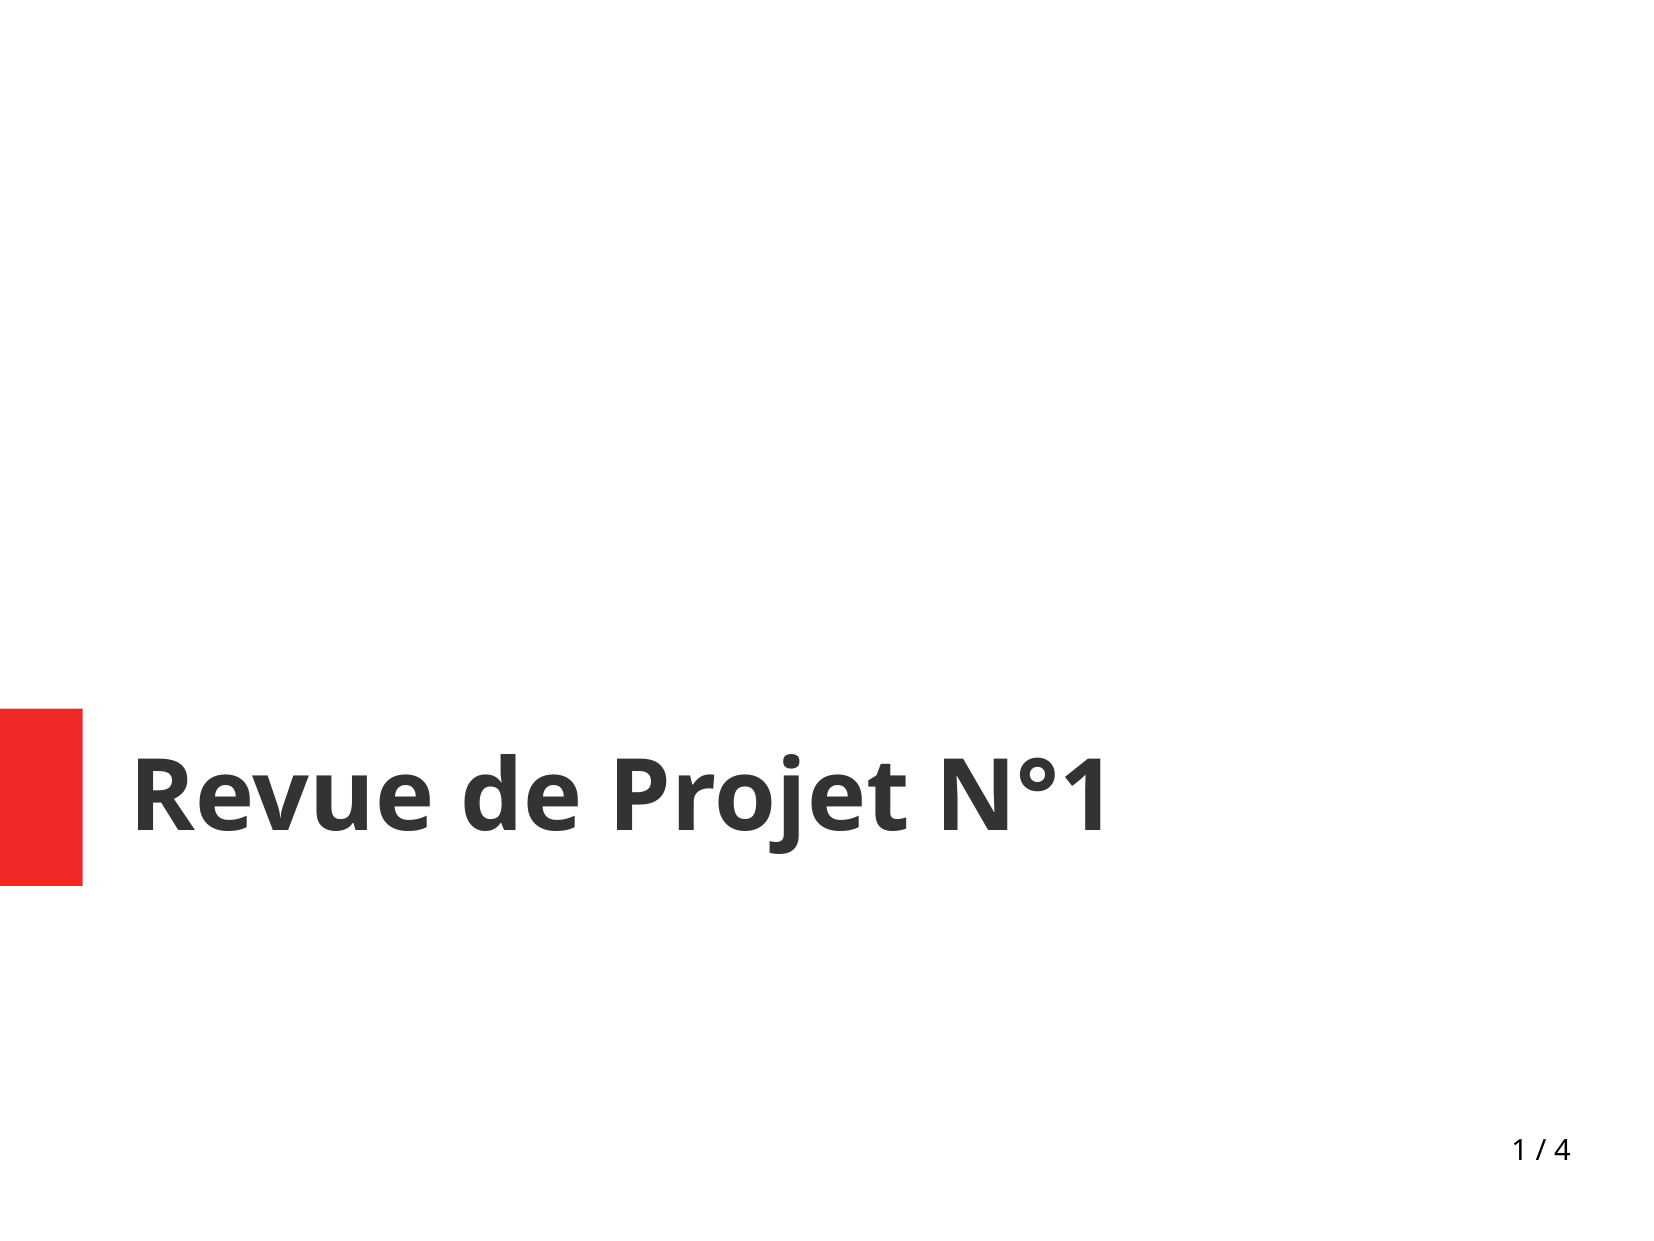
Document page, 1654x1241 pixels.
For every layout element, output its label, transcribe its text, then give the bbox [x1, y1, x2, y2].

title Revue de Projet N°1 [129, 673, 1536, 910]
